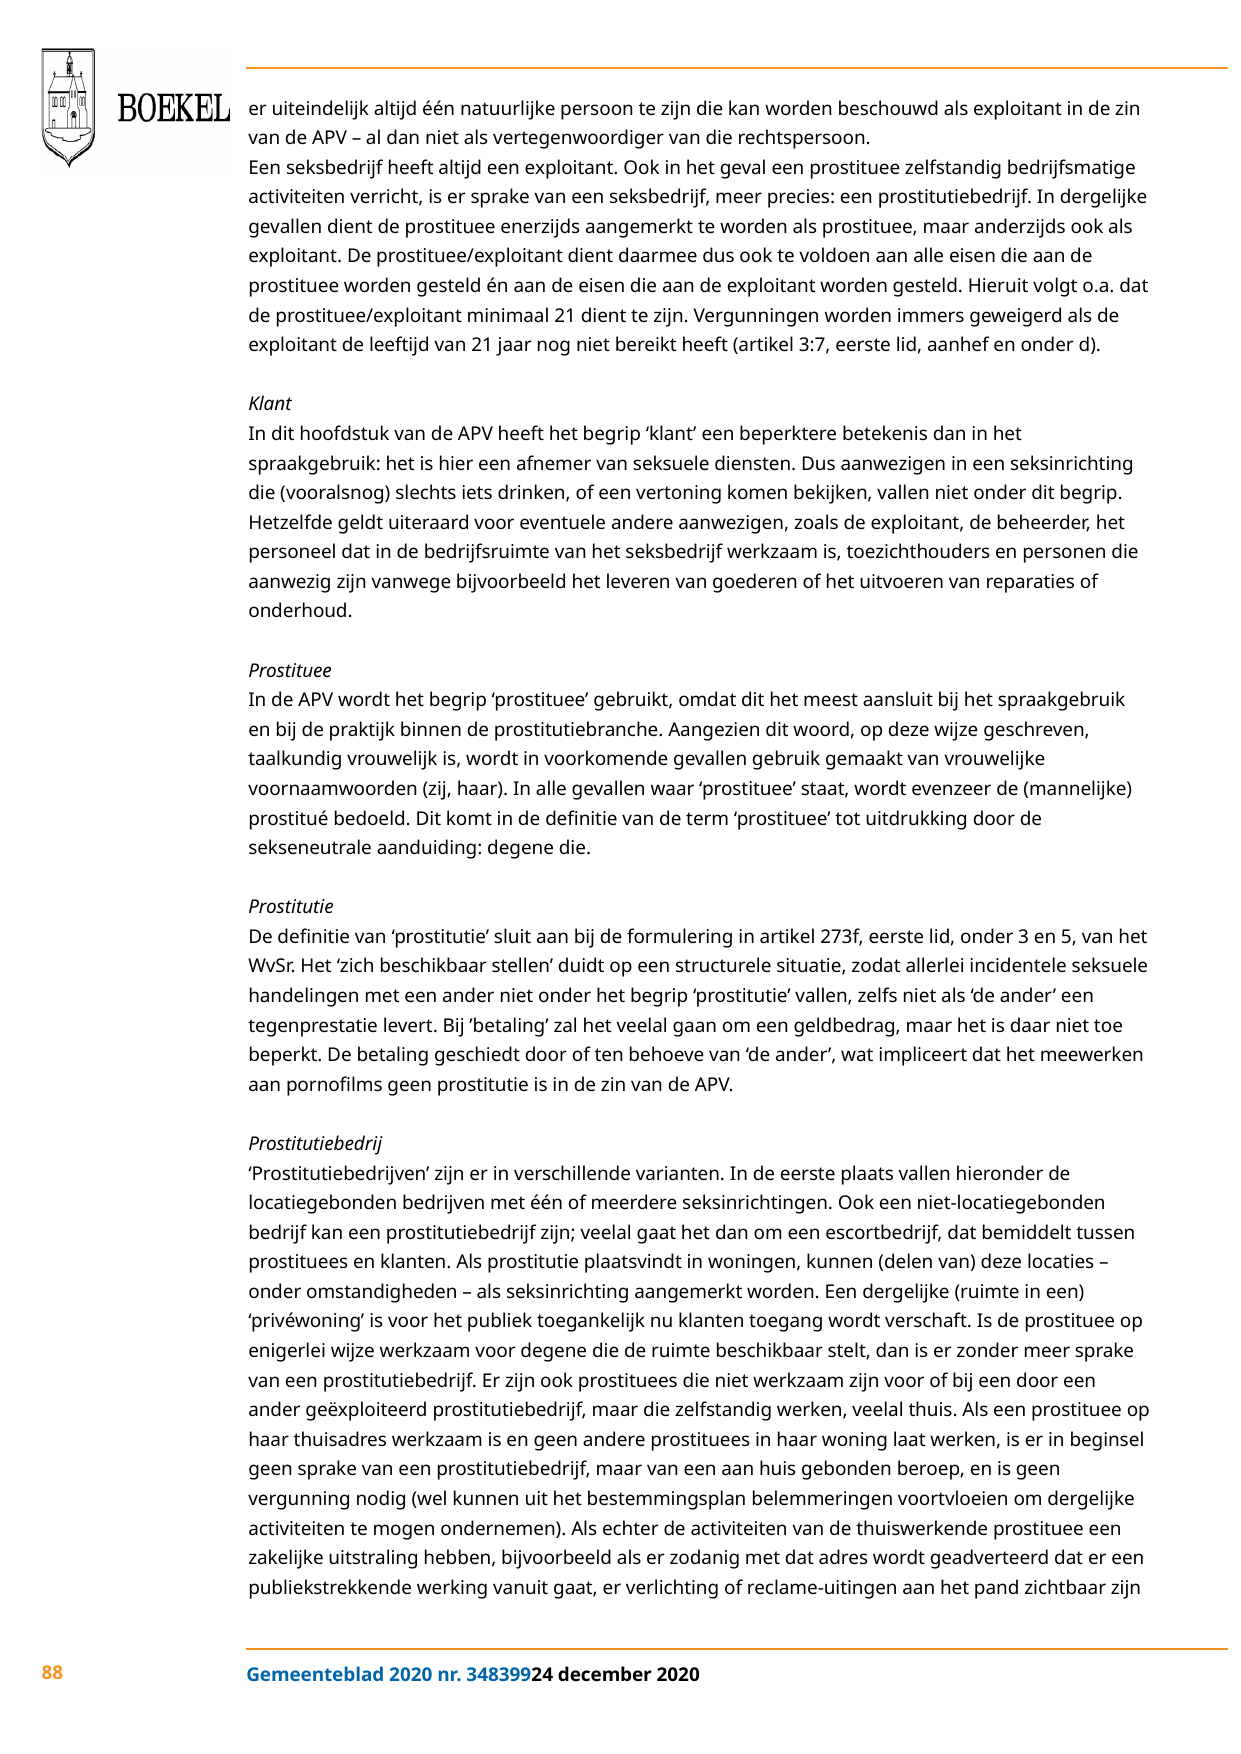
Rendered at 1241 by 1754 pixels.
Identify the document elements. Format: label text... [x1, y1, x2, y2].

text In dit hoofdstuk van de APV heeft het begrip ‘klant’ een beperktere betekenis dan in het spraakgebruik: het is hier een afnemer van seksuele diensten. Dus aanwezigen in een seksinrichting die (vooralsnog) slechts iets drinken, of een vertoning komen bekijken, vallen niet onder dit begrip. Hetzelfde geldt uiteraard voor eventuele andere aanwezigen, zoals de exploitant, de beheerder, het personeel dat in de bedrijfsruimte van het seksbedrijf werkzaam is, toezichthouders en personen die aanwezig zijn vanwege bijvoorbeeld het leveren van goederen of het uitvoeren van reparaties of onderhoud. [248, 420, 1152, 623]
text In de APV wordt het begrip ‘prostituee’ gebruikt, omdat dit het meest aansluit bij het spraakgebruik en bij de praktijk binnen de prostitutiebranche. Aangezien dit woord, op deze wijze geschreven, taalkundig vrouwelijk is, wordt in voorkomende gevallen gebruik gemaakt van vrouwelijke voornaamwoorden (zij, haar). In alle gevallen waar ‘prostituee’ staat, wordt evenzeer de (mannelijke) prostitué bedoeld. Dit komt in de definitie van de term ‘prostituee’ tot uitdrukking door de sekseneutrale aanduiding: degene die. [248, 686, 1152, 860]
text Prostituee [248, 657, 1152, 683]
text Prostitutie [248, 893, 1152, 919]
text ‘Prostitutiebedrijven’ zijn er in verschillende varianten. In de eerste plaats vallen hieronder de locatiegebonden bedrijven met één of meerdere seksinrichtingen. Ook een niet-locatiegebonden bedrijf kan een prostitutiebedrijf zijn; veelal gaat het dan om een escortbedrijf, dat bemiddelt tussen prostituees en klanten. Als prostitutie plaatsvindt in woningen, kunnen (delen van) deze locaties – onder omstandigheden – als seksinrichting aangemerkt worden. Een dergelijke (ruimte in een) ‘privéwoning’ is voor het publiek toegankelijk nu klanten toegang wordt verschaft. Is de prostituee op enigerlei wijze werkzaam voor degene die de ruimte beschikbaar stelt, dan is er zonder meer sprake van een prostitutiebedrijf. Er zijn ook prostituees die niet werkzaam zijn voor of bij een door een ander geëxploiteerd prostitutiebedrijf, maar die zelfstandig werken, veelal thuis. Als een prostituee op haar thuisadres werkzaam is en geen andere prostituees in haar woning laat werken, is er in beginsel geen sprake van een prostitutiebedrijf, maar van een aan huis gebonden beroep, en is geen vergunning nodig (wel kunnen uit het bestemmingsplan belemmeringen voortvloeien om dergelijke activiteiten te mogen ondernemen). Als echter de activiteiten van de thuiswerkende prostituee een zakelijke uitstraling hebben, bijvoorbeeld als er zodanig met dat adres wordt geadverteerd dat er een publiekstrekkende werking vanuit gaat, er verlichting of reclame-uitingen aan het pand zichtbaar zijn [248, 1160, 1152, 1600]
picture [41, 47, 231, 172]
text Prostitutiebedrij [248, 1130, 1152, 1156]
text Klant [248, 391, 1152, 416]
text De definitie van ‘prostitutie’ sluit aan bij de formulering in artikel 273f, eerste lid, onder 3 en 5, van het WvSr. Het ‘zich beschikbaar stellen’ duidt op een structurele situatie, zodat allerlei incidentele seksuele handelingen met een ander niet onder het begrip ‘prostitutie’ vallen, zelfs niet als ‘de ander’ een tegenprestatie levert. Bij ’betaling’ zal het veelal gaan om een geldbedrag, maar het is daar niet toe beperkt. De betaling geschiedt door of ten behoeve van ‘de ander’, wat impliceert dat het meewerken aan pornofilms geen prostitutie is in de zin van de APV. [248, 923, 1152, 1097]
text er uiteindelijk altijd één natuurlijke persoon te zijn die kan worden beschouwd als exploitant in de zin van de APV – al dan niet als vertegenwoordiger van die rechtspersoon. [248, 95, 1152, 150]
text Een seksbedrijf heeft altijd een exploitant. Ook in het geval een prostituee zelfstandig bedrijfsmatige activiteiten verricht, is er sprake van een seksbedrijf, meer precies: een prostitutiebedrijf. In dergelijke gevallen dient de prostituee enerzijds aangemerkt te worden als prostituee, maar anderzijds ook als exploitant. De prostituee/exploitant dient daarmee dus ook te voldoen aan alle eisen die aan de prostituee worden gesteld én aan de eisen die aan de exploitant worden gesteld. Hieruit volgt o.a. dat de prostituee/exploitant minimaal 21 dient te zijn. Vergunningen worden immers geweigerd als de exploitant de leeftijd van 21 jaar nog niet bereikt heeft (artikel 3:7, eerste lid, aanhef en onder d). [248, 154, 1152, 357]
